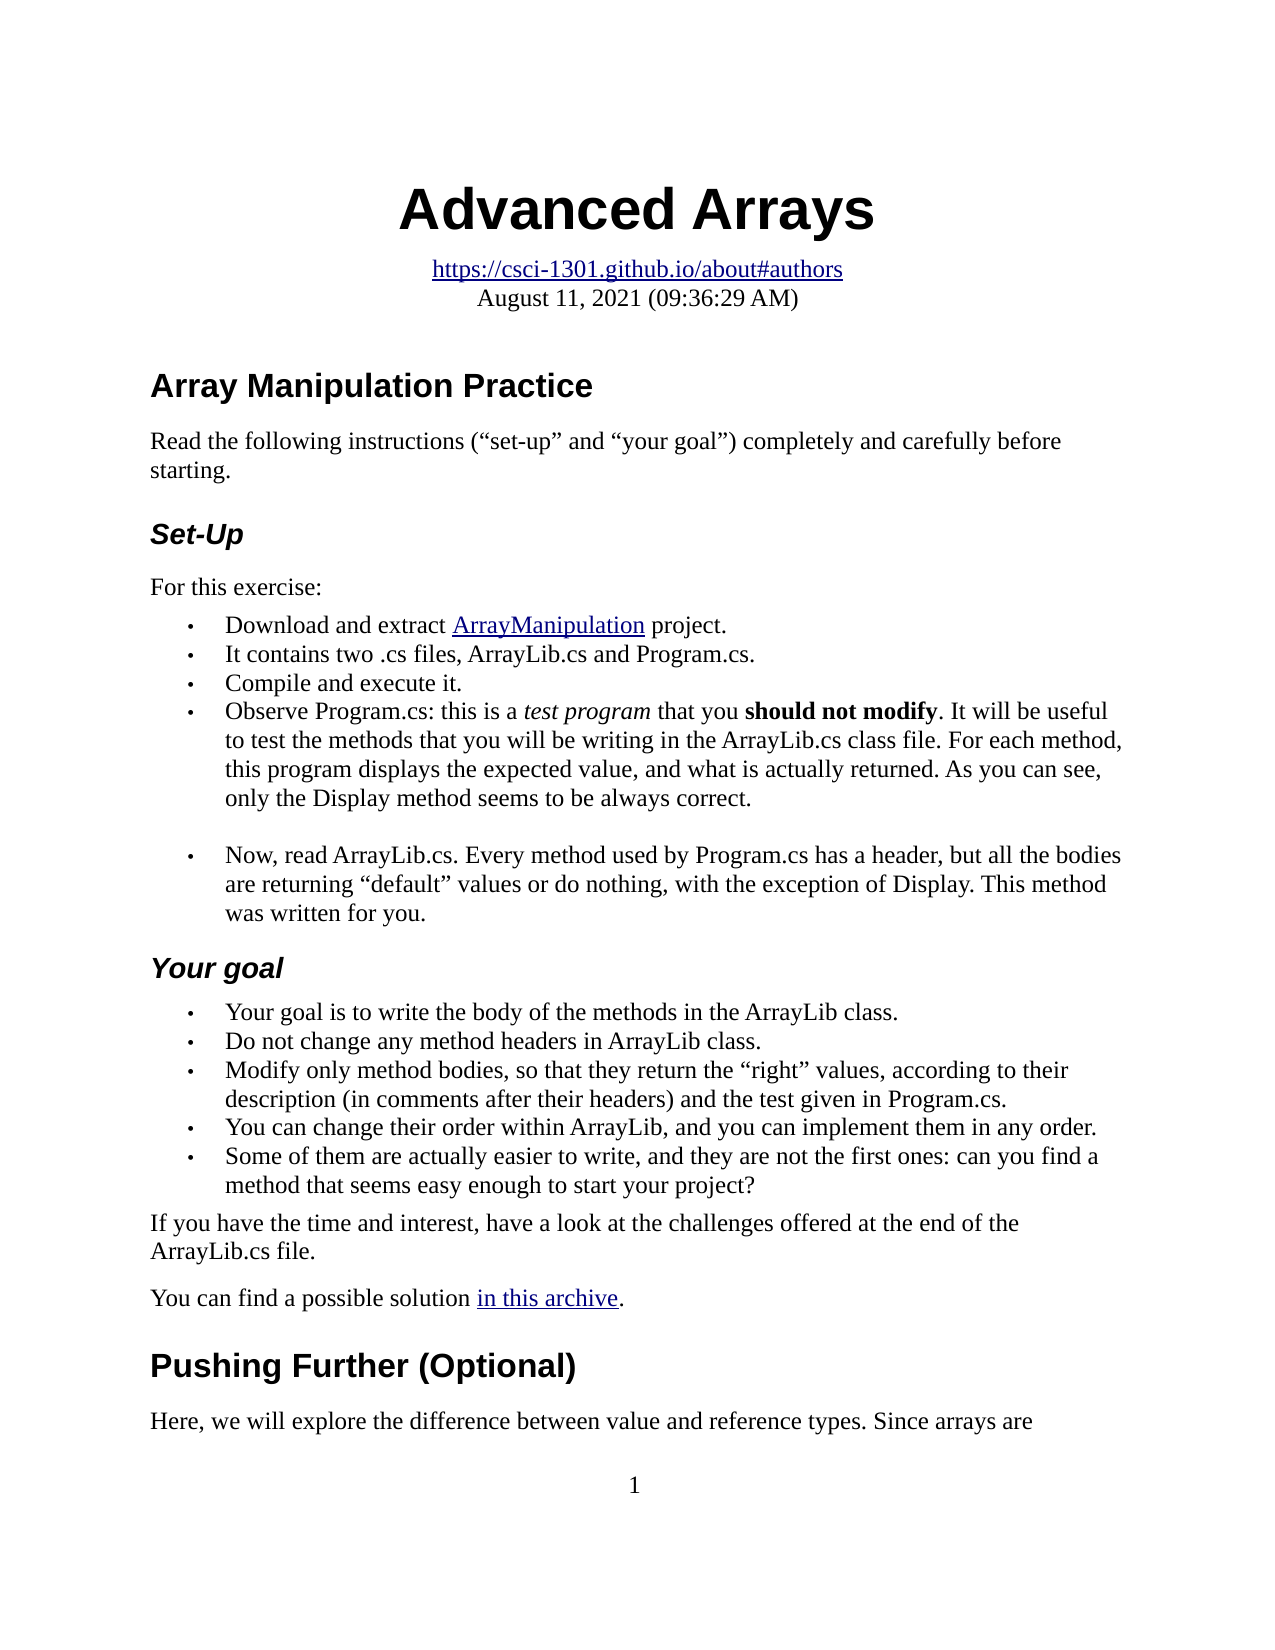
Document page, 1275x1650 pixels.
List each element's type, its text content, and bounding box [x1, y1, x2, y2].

list Compile and execute it. [187, 668, 1125, 696]
list Do not change any method headers in ArrayLib class. [187, 1026, 1125, 1055]
subtitle Set-Up [150, 517, 1125, 551]
list Observe Program.cs: this is a test program that you should not modify. It will be useful to test the methods that you will be writing in the ArrayLib.cs class file. For each method, this program displays the expected value, and what is actually returned. As you can see, only the Display method seems to be always correct. [187, 696, 1125, 840]
text August 11, 2021 (09:36:29 AM) [150, 283, 1125, 312]
text Here, we will explore the difference between value and reference types. Since arrays are [150, 1406, 1125, 1434]
text For this exercise: [150, 572, 1125, 601]
list Your goal is to write the body of the methods in the ArrayLib class. [187, 997, 1125, 1026]
list Modify only method bodies, so that they return the “right” values, according to their description (in comments after their headers) and the test given in Program.cs. [187, 1055, 1125, 1112]
list You can change their order within ArrayLib, and you can implement them in any order. [187, 1112, 1125, 1141]
text If you have the time and interest, have a look at the challenges offered at the end of the ArrayLib.cs file. [150, 1208, 1125, 1265]
list It contains two .cs files, ArrayLib.cs and Program.cs. [187, 639, 1125, 668]
text https://csci-1301.github.io/about#authors [150, 254, 1125, 283]
subtitle Pushing Further (Optional) [150, 1346, 1125, 1384]
list Now, read ArrayLib.cs. Every method used by Program.cs has a header, but all the bodies are returning “default” values or do nothing, with the exception of Display. This method was written for you. [187, 840, 1125, 926]
text You can find a possible solution in this archive. [150, 1283, 1125, 1312]
text Read the following instructions (“set-up” and “your goal”) completely and carefully before starting. [150, 426, 1125, 483]
title Advanced Arrays [150, 175, 1125, 242]
subtitle Your goal [150, 951, 1125, 985]
subtitle Array Manipulation Practice [150, 366, 1125, 404]
list Download and extract ArrayManipulation project. [187, 610, 1125, 639]
list Some of them are actually easier to write, and they are not the first ones: can you find a method that seems easy enough to start your project? [187, 1141, 1125, 1199]
